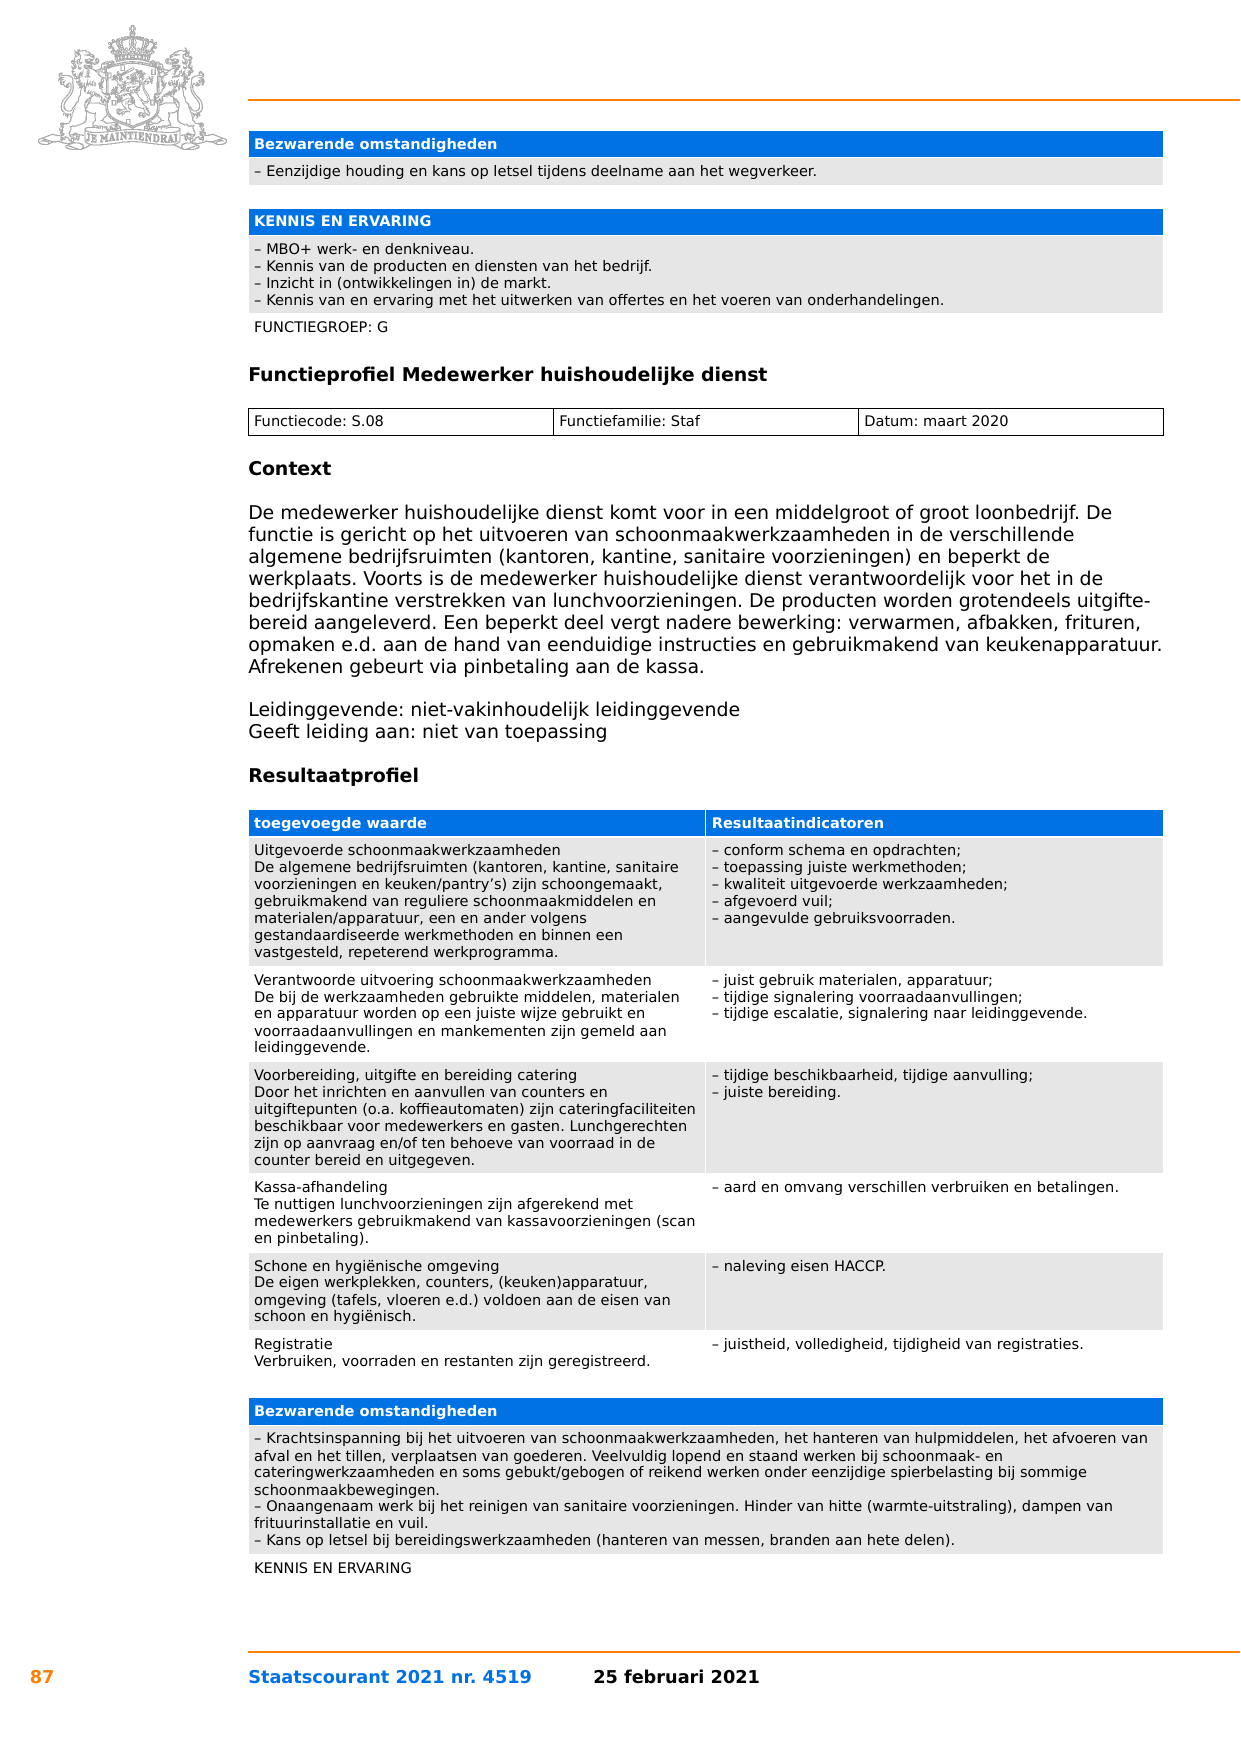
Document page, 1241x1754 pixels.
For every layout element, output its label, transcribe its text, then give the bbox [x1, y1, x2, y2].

table_header Bezwarende omstandigheden [249, 131, 1163, 157]
text De medewerker huishoudelijke dienst komt voor in een middelgroot of groot loonbedrijf. De functie is gericht op het uitvoeren van schoonmaakwerkzaamheden in de verschillende algemene bedrijfsruimten (kantoren, kantine, sanitaire voorzieningen) en beperkt de werkplaats. Voorts is de medewerker huishoudelijke dienst verantwoordelijk voor het in de bedrijfskantine verstrekken van lunchvoorzieningen. De producten worden grotendeels uitgifte-bereid aangeleverd. Een beperkt deel vergt nadere bewerking: verwarmen, afbakken, frituren, opmaken e.d. aan de hand van eenduidige instructies en gebruikmakend van keukenapparatuur. Afrekenen gebeurt via pinbetaling aan de kassa. [248, 502, 1163, 677]
table_cell KENNIS EN ERVARING [249, 1555, 1163, 1581]
table_header Functiecode: S.08 [249, 409, 553, 435]
table_header toegevoegde waarde [249, 810, 705, 836]
table_header Functiefamilie: Staf [554, 409, 858, 435]
table_header Bezwarende omstandigheden [249, 1398, 1163, 1425]
text Geeft leiding aan: niet van toepassing [248, 721, 1163, 743]
table_cell Voorbereiding, uitgifte en bereiding catering Door het inrichten en aanvullen van counters en uitgiftepunten (o.a. koffieautomaten) zijn cateringfaciliteiten beschikbaar voor medewerkers en gasten. Lunchgerechten zijn op aanvraag en/of ten behoeve van voorraad in de counter bereid en uitgegeven. [249, 1062, 705, 1173]
table_cell – Krachtsinspanning bij het uitvoeren van schoonmaakwerkzaamheden, het hanteren van hulpmiddelen, het afvoeren van afval en het tillen, verplaatsen van goederen. Veelvuldig lopend en staand werken bij schoonmaak- en cateringwerkzaamheden en soms gebukt/gebogen of reikend werken onder eenzijdige spierbelasting bij sommige schoonmaakbewegingen. – Onaangenaam werk bij het reinigen van sanitaire voorzieningen. Hinder van hitte (warmte-uitstraling), dampen van frituurinstallatie en vuil. – Kans op letsel bij bereidingswerkzaamheden (hanteren van messen, branden aan hete delen). [249, 1426, 1163, 1554]
table_cell Kassa-afhandeling Te nuttigen lunchvoorzieningen zijn afgerekend met medewerkers gebruikmakend van kassavoorzieningen (scan en pinbetaling). [249, 1174, 705, 1252]
table_header Datum: maart 2020 [859, 409, 1163, 435]
subtitle Context [248, 458, 1163, 480]
table_cell – conform schema en opdrachten; – toepassing juiste werkmethoden; – kwaliteit uitgevoerde werkzaamheden; – afgevoerd vuil; – aangevulde gebruiksvoorraden. [706, 838, 1163, 966]
table_cell FUNCTIEGROEP: G [249, 314, 1163, 341]
table_cell – juistheid, volledigheid, tijdigheid van registraties. [706, 1331, 1163, 1374]
picture [38, 25, 227, 150]
table_cell – Eenzijdige houding en kans op letsel tijdens deelname aan het wegverkeer. [249, 158, 1163, 185]
text Leidinggevende: niet-vakinhoudelijk leidinggevende [248, 699, 1163, 721]
table_cell – MBO+ werk- en denkniveau. – Kennis van de producten en diensten van het bedrijf. – Inzicht in (ontwikkelingen in) de markt. – Kennis van en ervaring met het uitwerken van offertes en het voeren van onderhandelingen. [249, 236, 1163, 313]
table_cell Registratie Verbruiken, voorraden en restanten zijn geregistreerd. [249, 1331, 705, 1374]
table_cell – juist gebruik materialen, apparatuur; – tijdige signalering voorraadaanvullingen; – tijdige escalatie, signalering naar leidinggevende. [706, 967, 1163, 1061]
subtitle Resultaatprofiel [248, 765, 1163, 787]
table_cell – tijdige beschikbaarheid, tijdige aanvulling; – juiste bereiding. [706, 1062, 1163, 1173]
table_cell – aard en omvang verschillen verbruiken en betalingen. [706, 1174, 1163, 1252]
table_cell Uitgevoerde schoonmaakwerkzaamheden De algemene bedrijfsruimten (kantoren, kantine, sanitaire voorzieningen en keuken/pantry’s) zijn schoongemaakt, gebruikmakend van reguliere schoonmaakmiddelen en materialen/apparatuur, een en ander volgens gestandaardiseerde werkmethoden en binnen een vastgesteld, repeterend werkprogramma. [249, 838, 705, 966]
subtitle Functieprofiel Medewerker huishoudelijke dienst [248, 364, 1163, 386]
table_header KENNIS EN ERVARING [249, 209, 1163, 235]
table_cell – naleving eisen HACCP. [706, 1253, 1163, 1330]
table_cell Verantwoorde uitvoering schoonmaakwerkzaamheden De bij de werkzaamheden gebruikte middelen, materialen en apparatuur worden op een juiste wijze gebruikt en voorraadaanvullingen en mankementen zijn gemeld aan leidinggevende. [249, 967, 705, 1061]
table_cell Schone en hygiënische omgeving De eigen werkplekken, counters, (keuken)apparatuur, omgeving (tafels, vloeren e.d.) voldoen aan de eisen van schoon en hygiënisch. [249, 1253, 705, 1330]
table_header Resultaatindicatoren [706, 810, 1163, 836]
